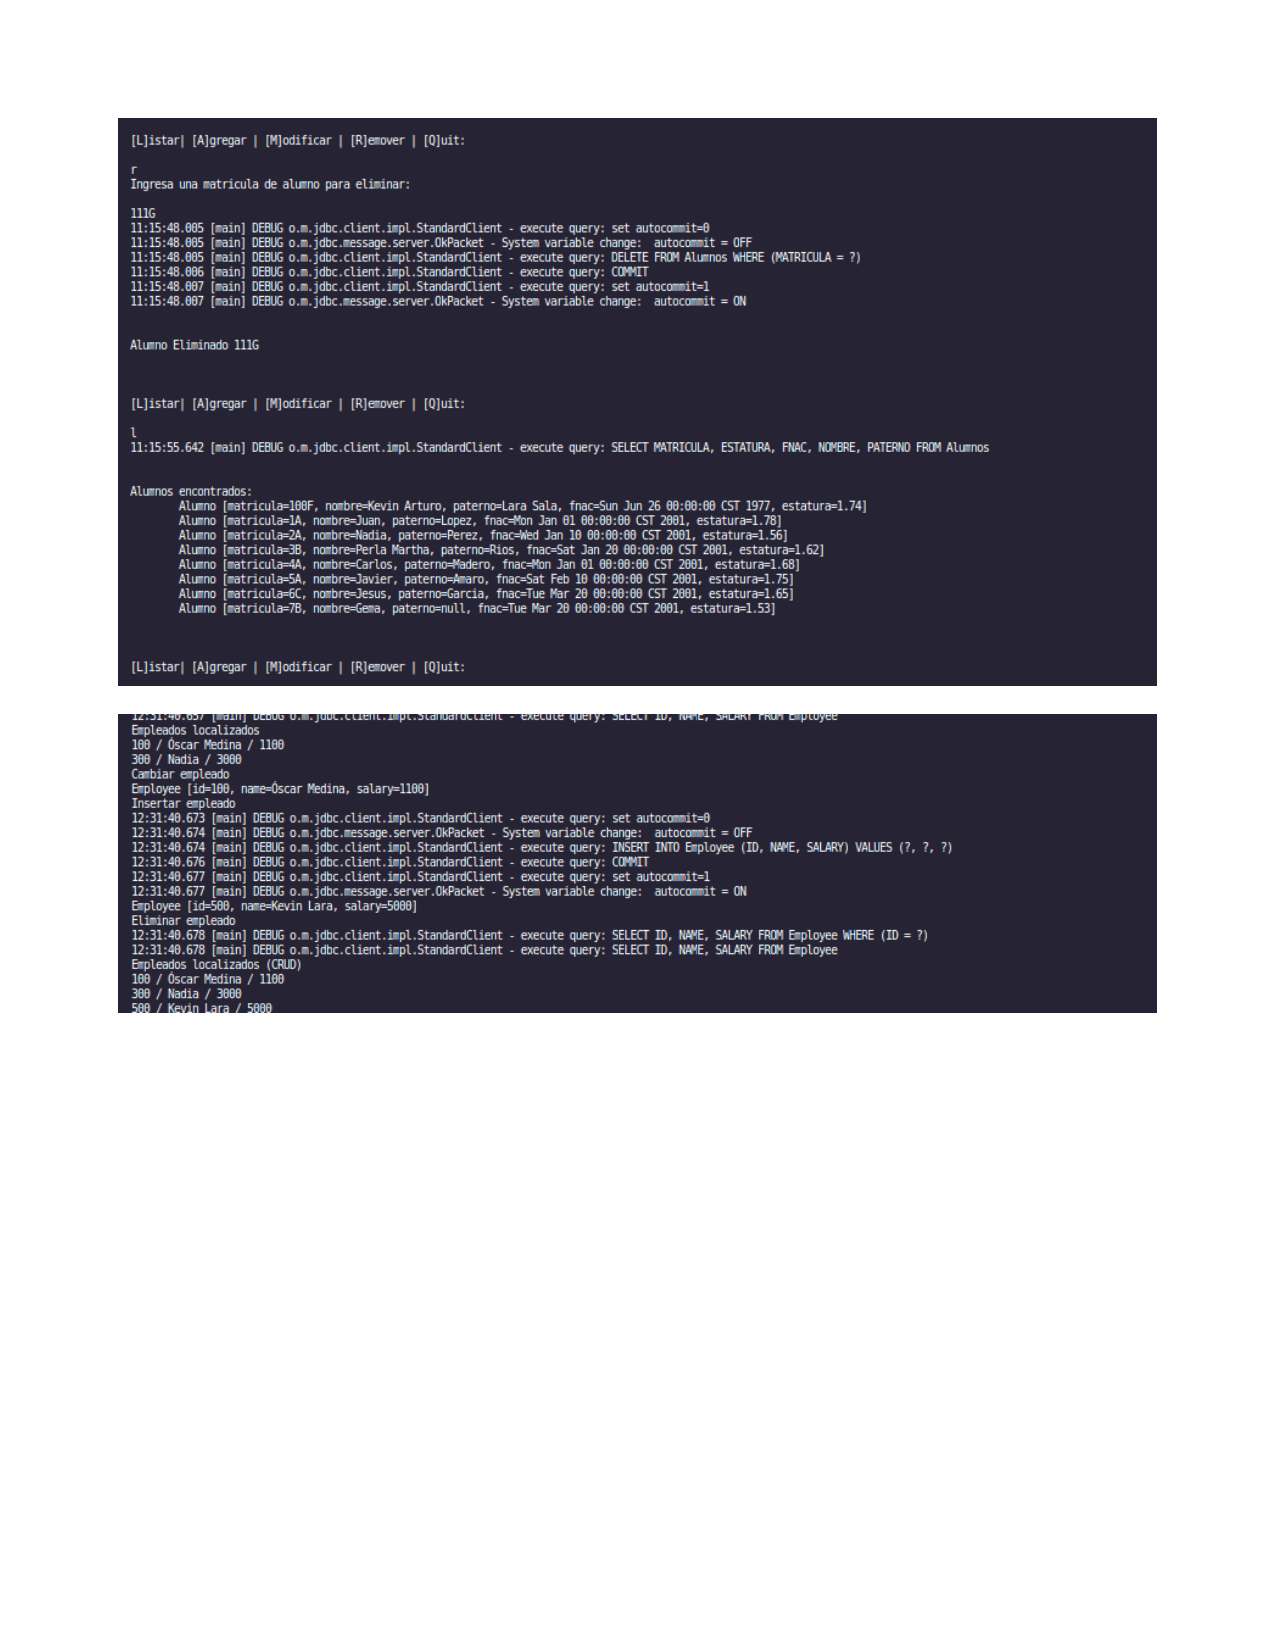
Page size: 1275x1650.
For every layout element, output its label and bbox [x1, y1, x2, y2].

picture [118, 714, 1157, 1013]
picture [118, 118, 1157, 686]
